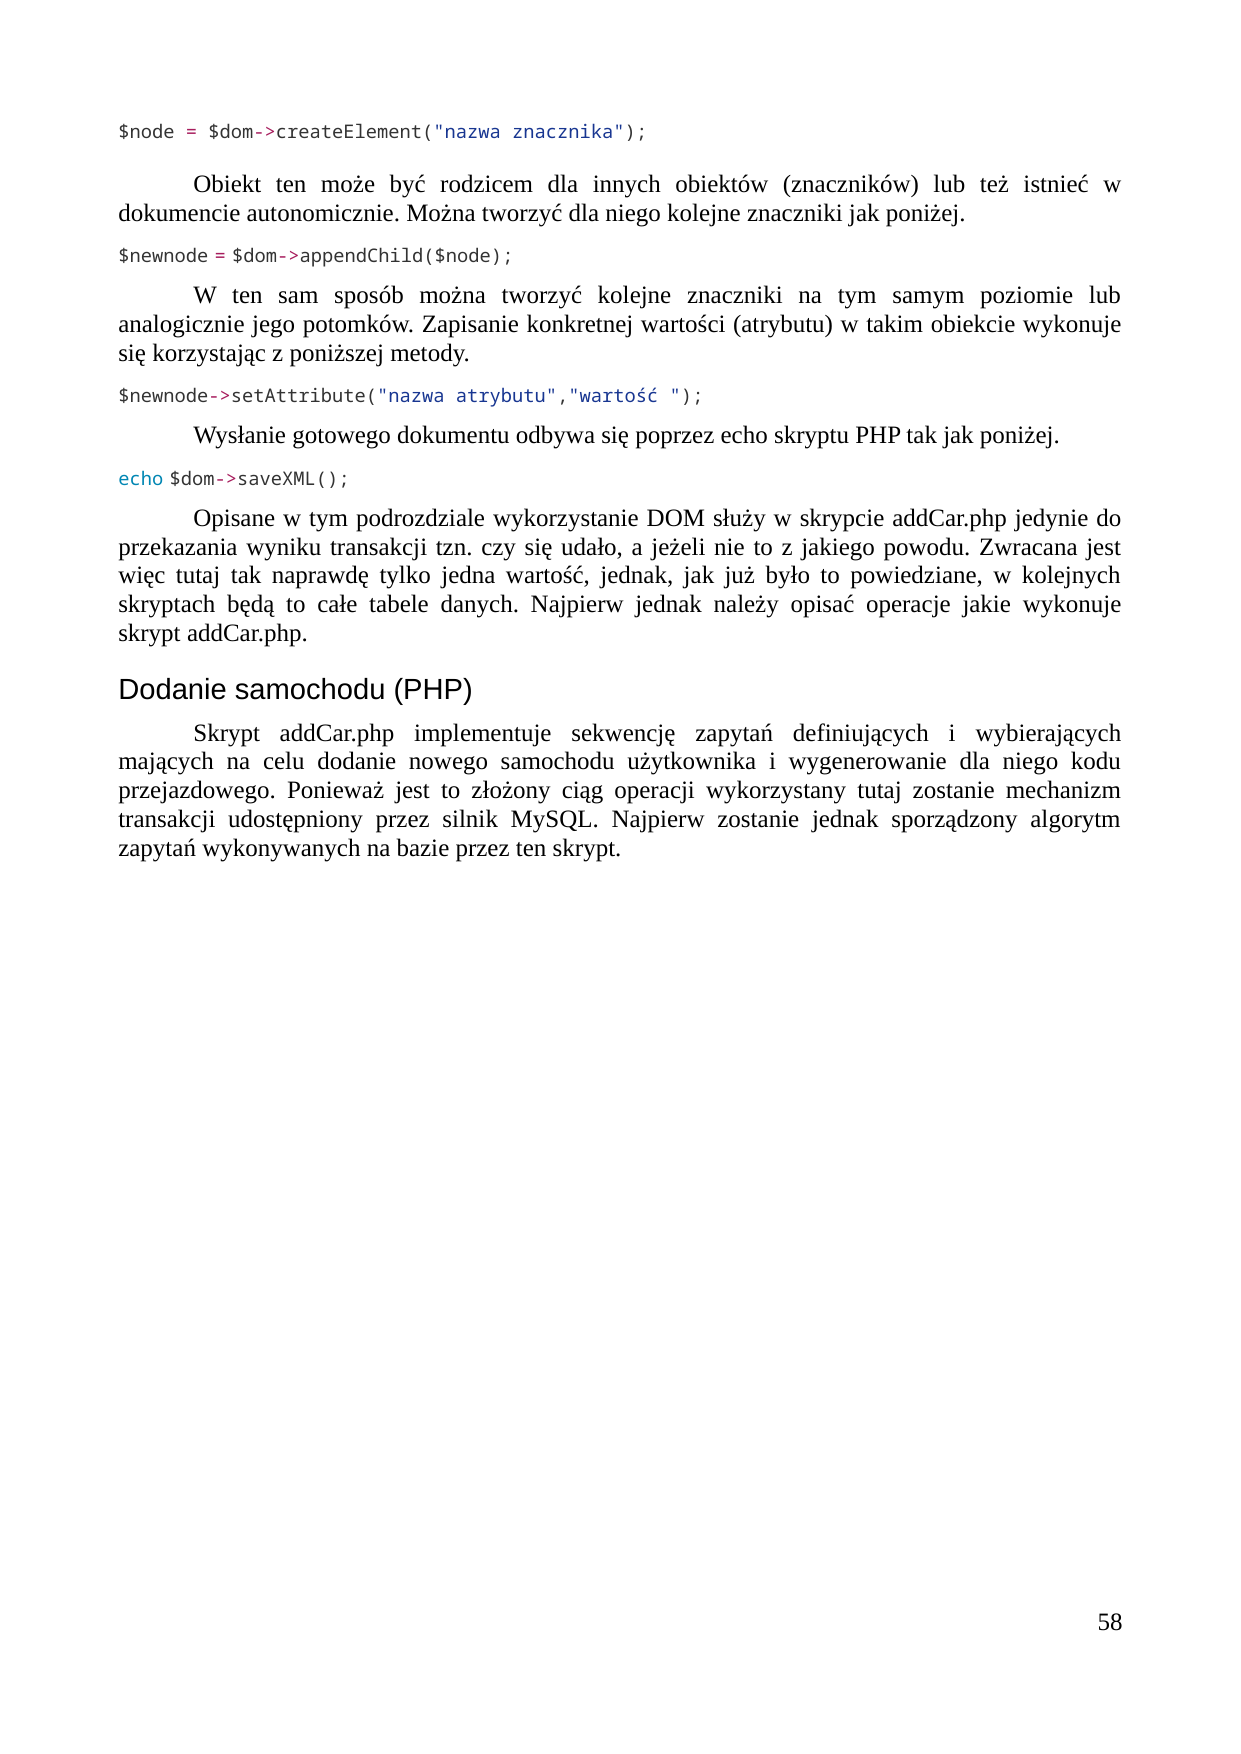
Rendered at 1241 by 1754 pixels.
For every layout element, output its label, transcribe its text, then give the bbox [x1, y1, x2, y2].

text echo $dom->saveXML(); [118, 462, 1122, 490]
text Wysłanie gotowego dokumentu odbywa się poprzez echo skryptu PHP tak jak poniżej. [118, 420, 1122, 449]
text $newnode->setAttribute("nazwa atrybutu","wartość "); [118, 379, 1122, 408]
subtitle Dodanie samochodu (PHP) [118, 672, 1122, 705]
text W ten sam sposób można tworzyć kolejne znaczniki na tym samym poziomie lub analogicznie jego potomków. Zapisanie konkretnej wartości (atrybutu) w takim obiekcie wykonuje się korzystając z poniższej metody. [118, 280, 1122, 367]
text Skrypt addCar.php implementuje sekwencję zapytań definiujących i wybierających mających na celu dodanie nowego samochodu użytkownika i wygenerowanie dla niego kodu przejazdowego. Ponieważ jest to złożony ciąg operacji wykorzystany tutaj zostanie mechanizm transakcji udostępniony przez silnik MySQL. Najpierw zostanie jednak sporządzony algorytm zapytań wykonywanych na bazie przez ten skrypt. [118, 718, 1122, 861]
text Opisane w tym podrozdziale wykorzystanie DOM służy w skrypcie addCar.php jedynie do przekazania wyniku transakcji tzn. czy się udało, a jeżeli nie to z jakiego powodu. Zwracana jest więc tutaj tak naprawdę tylko jedna wartość, jednak, jak już było to powiedziane, w kolejnych skryptach będą to całe tabele danych. Najpierw jednak należy opisać operacje jakie wykonuje skrypt addCar.php. [118, 503, 1122, 647]
text $newnode = $dom->appendChild($node); [118, 239, 1122, 268]
text Obiekt ten może być rodzicem dla innych obiektów (znaczników) lub też istnieć w dokumencie autonomicznie. Można tworzyć dla niego kolejne znaczniki jak poniżej. [118, 169, 1122, 227]
text $node = $dom->createElement("nazwa znacznika"); [118, 118, 1122, 144]
